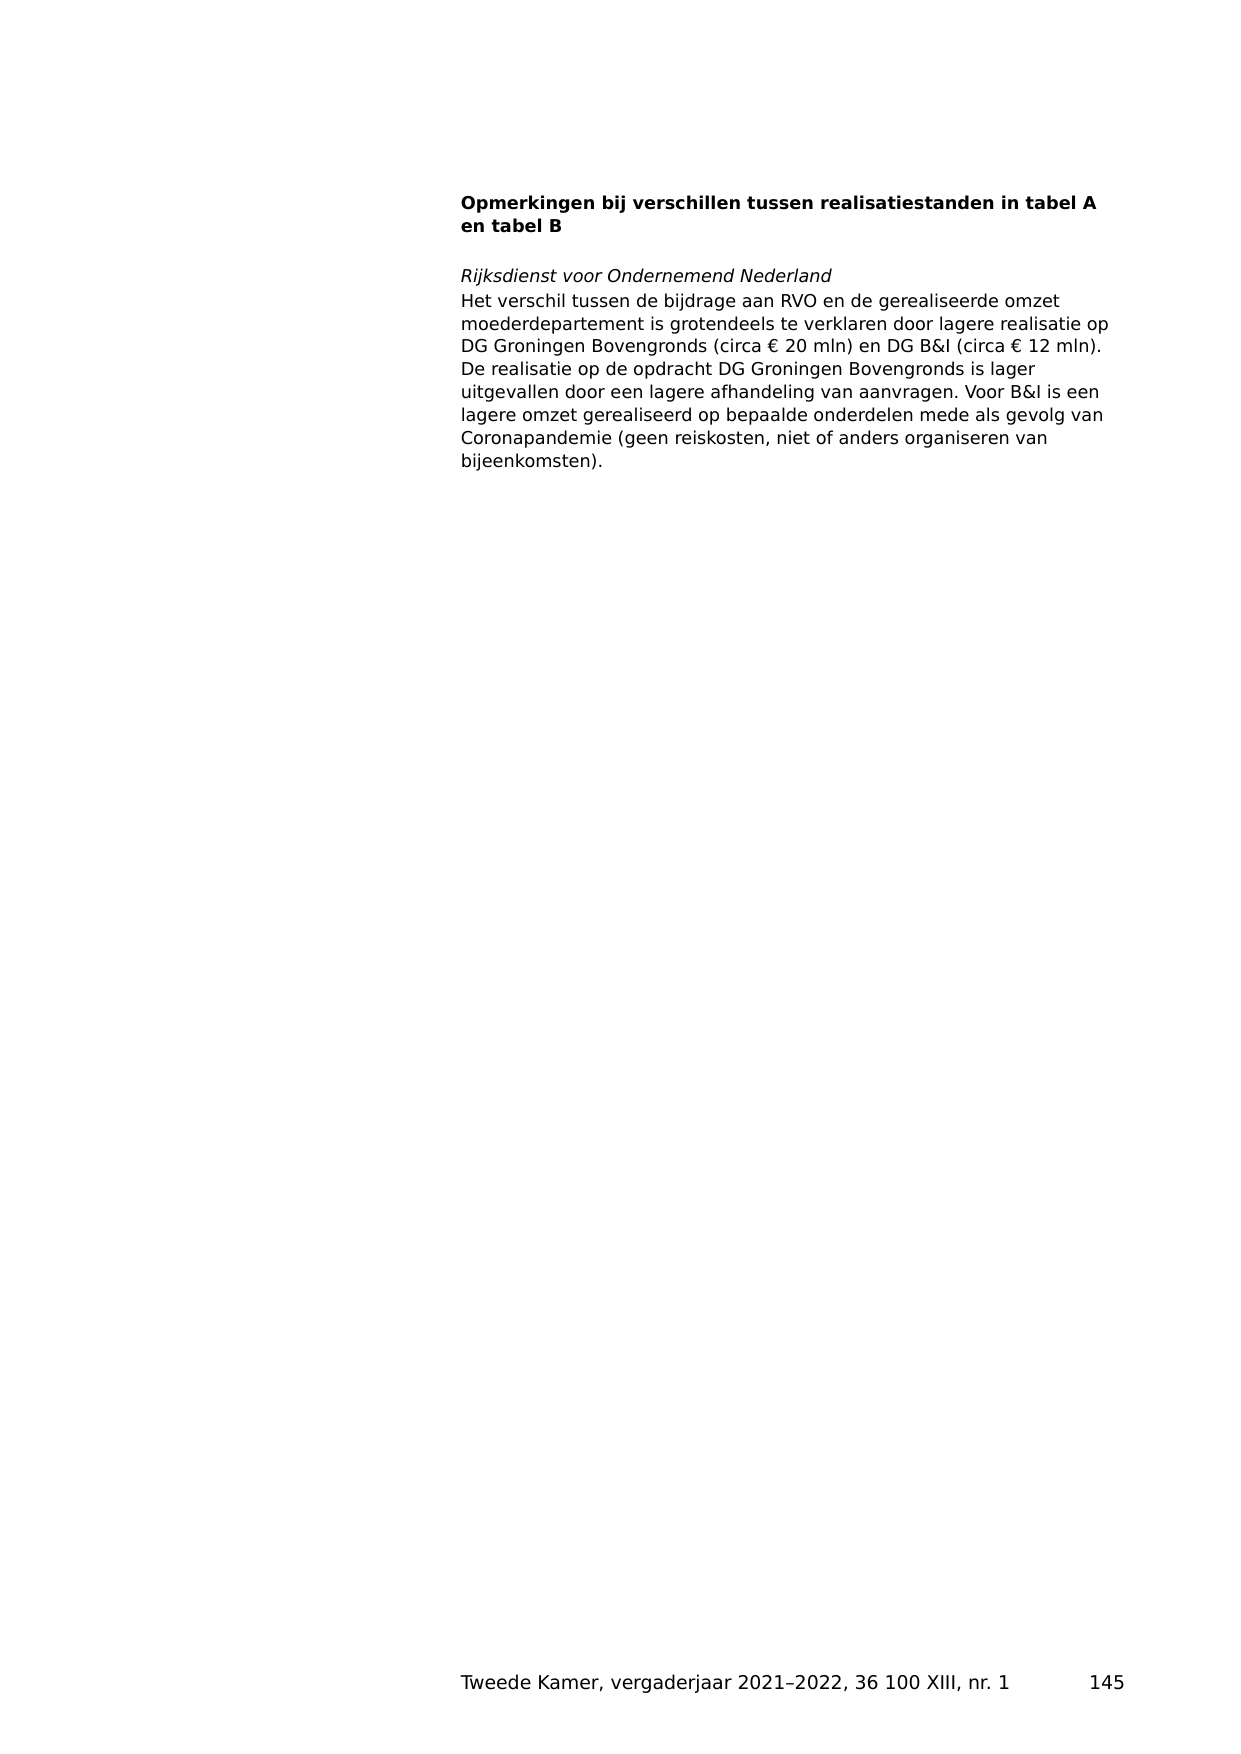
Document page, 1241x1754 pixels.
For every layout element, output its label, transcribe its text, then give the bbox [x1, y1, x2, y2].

text Het verschil tussen de bijdrage aan RVO en de gerealiseerde omzet moederdepartement is grotendeels te verklaren door lagere realisatie op DG Groningen Bovengronds (circa € 20 mln) en DG B&I (circa € 12 mln). De realisatie op de opdracht DG Groningen Bovengronds is lager uitgevallen door een lagere afhandeling van aanvragen. Voor B&I is een lagere omzet gerealiseerd op bepaalde onderdelen mede als gevolg van Coronapandemie (geen reiskosten, niet of anders organiseren van bijeenkomsten). [461, 289, 1125, 472]
text Opmerkingen bij verschillen tussen realisatiestanden in tabel A en tabel B [461, 191, 1125, 237]
text Rijksdienst voor Ondernemend Nederland [461, 264, 1125, 287]
